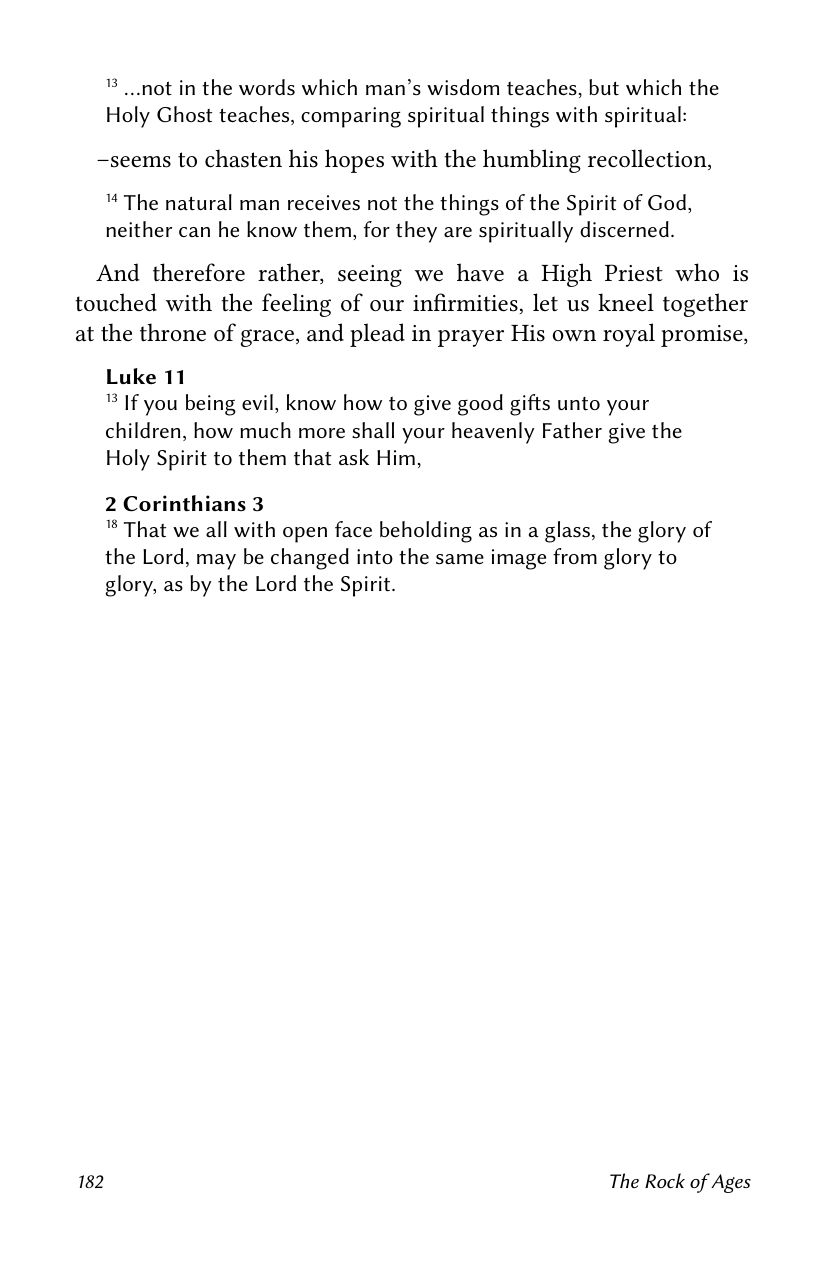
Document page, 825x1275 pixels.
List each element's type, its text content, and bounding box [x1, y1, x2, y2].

text 2 Corinthians 3 [105, 490, 750, 517]
text Luke 11 [105, 364, 750, 390]
text And therefore rather, seeing we have a High Priest who is touched with the feeling of our infirmities, let us kneel together at the throne of grace, and plead in prayer His own royal promise, [75, 259, 750, 348]
text 14 The natural man receives not the things of the Spirit of God, neither can he know them, for they are spiritually discerned. [105, 190, 720, 243]
text 13 If you being evil, know how to give good gifts unto your children, how much more shall your heavenly Father give the Holy Spirit to them that ask Him, [105, 390, 720, 471]
text 18 That we all with open face beholding as in a glass, the glory of the Lord, may be changed into the same image from glory to glory, as by the Lord the Spirit. [105, 517, 720, 597]
text 13 ...not in the words which man’s wisdom teaches, but which the Holy Ghost teaches, comparing spiritual things with spiritual: [105, 75, 720, 128]
text –seems to chasten his hopes with the humbling recollection, [75, 145, 750, 173]
